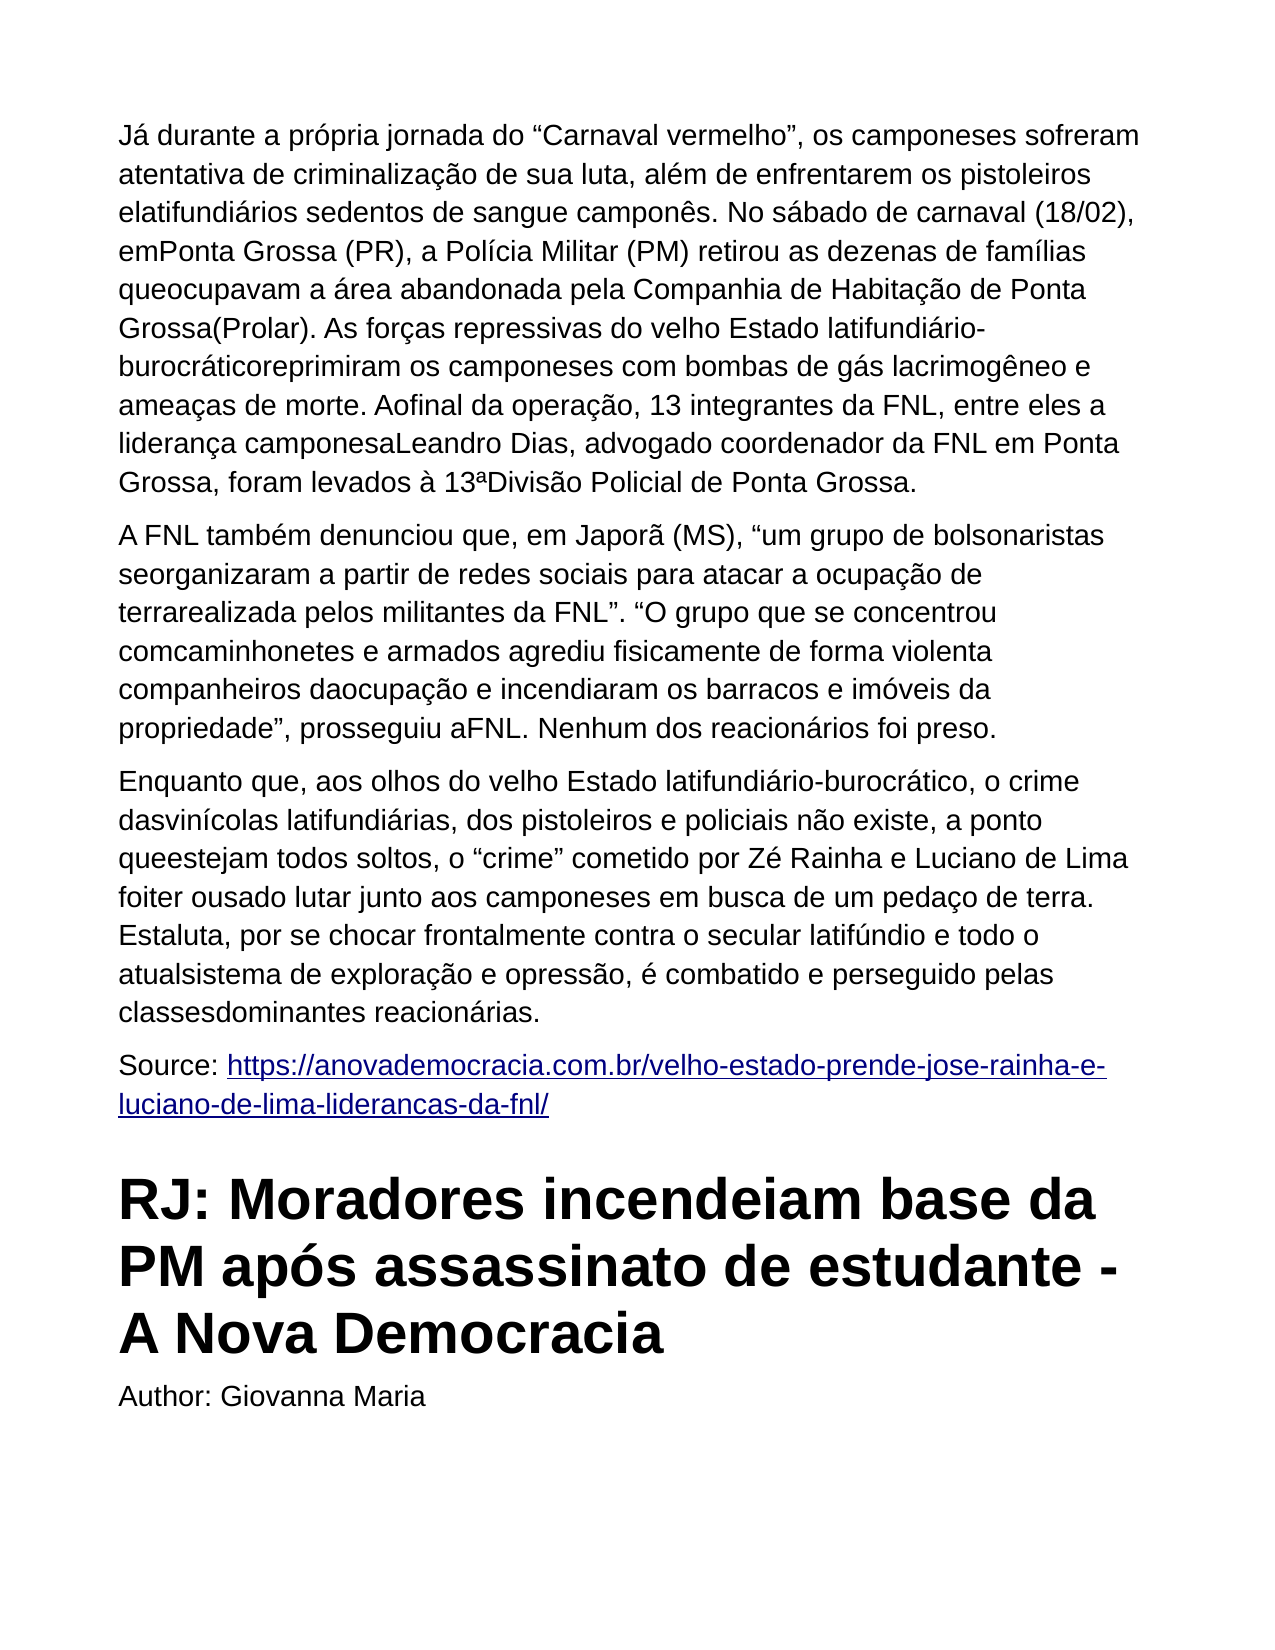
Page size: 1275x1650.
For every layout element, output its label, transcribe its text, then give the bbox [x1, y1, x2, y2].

text Source: https://anovademocracia.com.br/velho-estado-prende-jose-rainha-e-luciano-de-lima-liderancas-da-fnl/ [118, 1048, 1157, 1120]
text Já durante a própria jornada do “Carnaval vermelho”, os camponeses sofreram atentativa de criminalização de sua luta, além de enfrentarem os pistoleiros elatifundiários sedentos de sangue camponês. No sábado de carnaval (18/02), emPonta Grossa (PR), a Polícia Militar (PM) retirou as dezenas de famílias queocupavam a área abandonada pela Companhia de Habitação de Ponta Grossa(Prolar). As forças repressivas do velho Estado latifundiário-burocráticoreprimiram os camponeses com bombas de gás lacrimogêneo e ameaças de morte. Aofinal da operação, 13 integrantes da FNL, entre eles a liderança camponesaLeandro Dias, advogado coordenador da FNL em Ponta Grossa, foram levados à 13ªDivisão Policial de Ponta Grossa. [118, 118, 1157, 498]
text Enquanto que, aos olhos do velho Estado latifundiário-burocrático, o crime dasvinícolas latifundiárias, dos pistoleiros e policiais não existe, a ponto queestejam todos soltos, o “crime” cometido por Zé Rainha e Luciano de Lima foiter ousado lutar junto aos camponeses em busca de um pedaço de terra. Estaluta, por se chocar frontalmente contra o secular latifúndio e todo o atualsistema de exploração e opressão, é combatido e perseguido pelas classesdominantes reacionárias. [118, 764, 1157, 1029]
text A FNL também denunciou que, em Japorã (MS), “um grupo de bolsonaristas seorganizaram a partir de redes sociais para atacar a ocupação de terrarealizada pelos militantes da FNL”. “O grupo que se concentrou comcaminhonetes e armados agrediu fisicamente de forma violenta companheiros daocupação e incendiaram os barracos e imóveis da propriedade”, prosseguiu aFNL. Nenhum dos reacionários foi preso. [118, 518, 1157, 744]
text Author: Giovanna Maria [118, 1379, 1157, 1412]
subtitle RJ: Moradores incendeiam base da PM após assassinato de estudante - A Nova Democracia [118, 1165, 1157, 1366]
